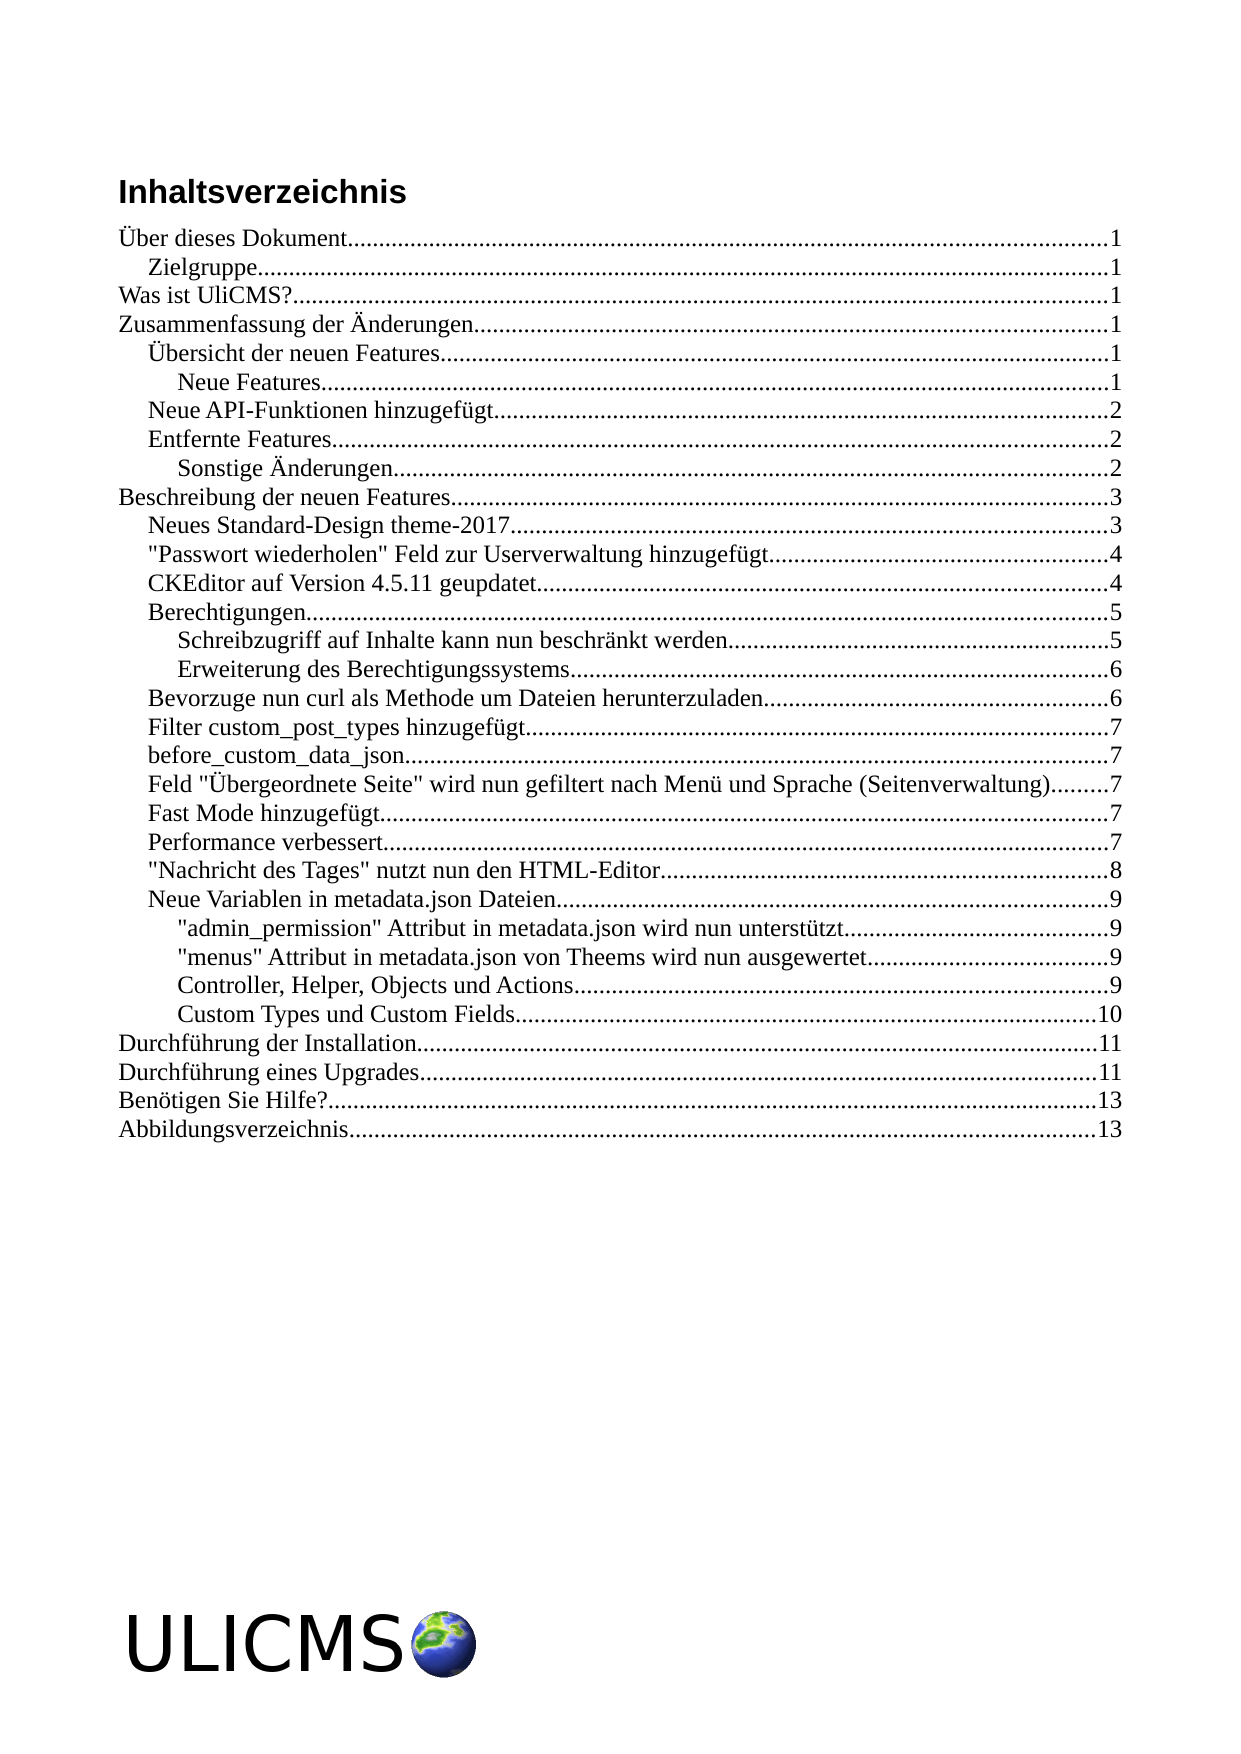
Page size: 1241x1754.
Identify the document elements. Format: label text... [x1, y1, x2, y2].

text "menus" Attribut in metadata.json von Theems wird nun ausgewertet 9 [177, 942, 1122, 970]
subtitle Inhaltsverzeichnis [118, 172, 1122, 210]
text Übersicht der neuen Features 1 [148, 338, 1122, 367]
text Neue Features 1 [177, 367, 1122, 395]
text Performance verbessert 7 [148, 827, 1122, 855]
text Durchführung der Installation 11 [118, 1028, 1122, 1057]
picture [118, 1607, 479, 1681]
text Neue Variablen in metadata.json Dateien 9 [148, 884, 1122, 913]
text Erweiterung des Berechtigungssystems 6 [177, 654, 1122, 683]
text Custom Types und Custom Fields 10 [177, 999, 1122, 1028]
text Filter custom_post_types hinzugefügt 7 [148, 712, 1122, 740]
text before_custom_data_json 7 [148, 740, 1122, 769]
text Durchführung eines Upgrades 11 [118, 1057, 1122, 1085]
text Abbildungsverzeichnis 13 [118, 1114, 1122, 1143]
text Benötigen Sie Hilfe? 13 [118, 1085, 1122, 1114]
text Entfernte Features 2 [148, 424, 1122, 453]
text Zielgruppe 1 [148, 252, 1122, 280]
text Controller, Helper, Objects und Actions 9 [177, 970, 1122, 999]
text Über dieses Dokument 1 [118, 223, 1122, 252]
text "Passwort wiederholen" Feld zur Userverwaltung hinzugefügt 4 [148, 539, 1122, 568]
text CKEditor auf Version 4.5.11 geupdatet 4 [148, 568, 1122, 597]
text "Nachricht des Tages" nutzt nun den HTML-Editor 8 [148, 855, 1122, 884]
text Was ist UliCMS? 1 [118, 280, 1122, 309]
text Schreibzugriff auf Inhalte kann nun beschränkt werden 5 [177, 625, 1122, 654]
text Sonstige Änderungen 2 [177, 453, 1122, 482]
text Neue API-Funktionen hinzugefügt 2 [148, 395, 1122, 424]
text Feld "Übergeordnete Seite" wird nun gefiltert nach Menü und Sprache (Seitenverwaltung) 7 [148, 769, 1122, 798]
text "admin_permission" Attribut in metadata.json wird nun unterstützt 9 [177, 913, 1122, 942]
text Beschreibung der neuen Features 3 [118, 482, 1122, 510]
text Berechtigungen 5 [148, 597, 1122, 625]
text Bevorzuge nun curl als Methode um Dateien herunterzuladen 6 [148, 683, 1122, 712]
text Zusammenfassung der Änderungen 1 [118, 309, 1122, 338]
text Fast Mode hinzugefügt 7 [148, 798, 1122, 827]
text Neues Standard-Design theme-2017 3 [148, 510, 1122, 539]
